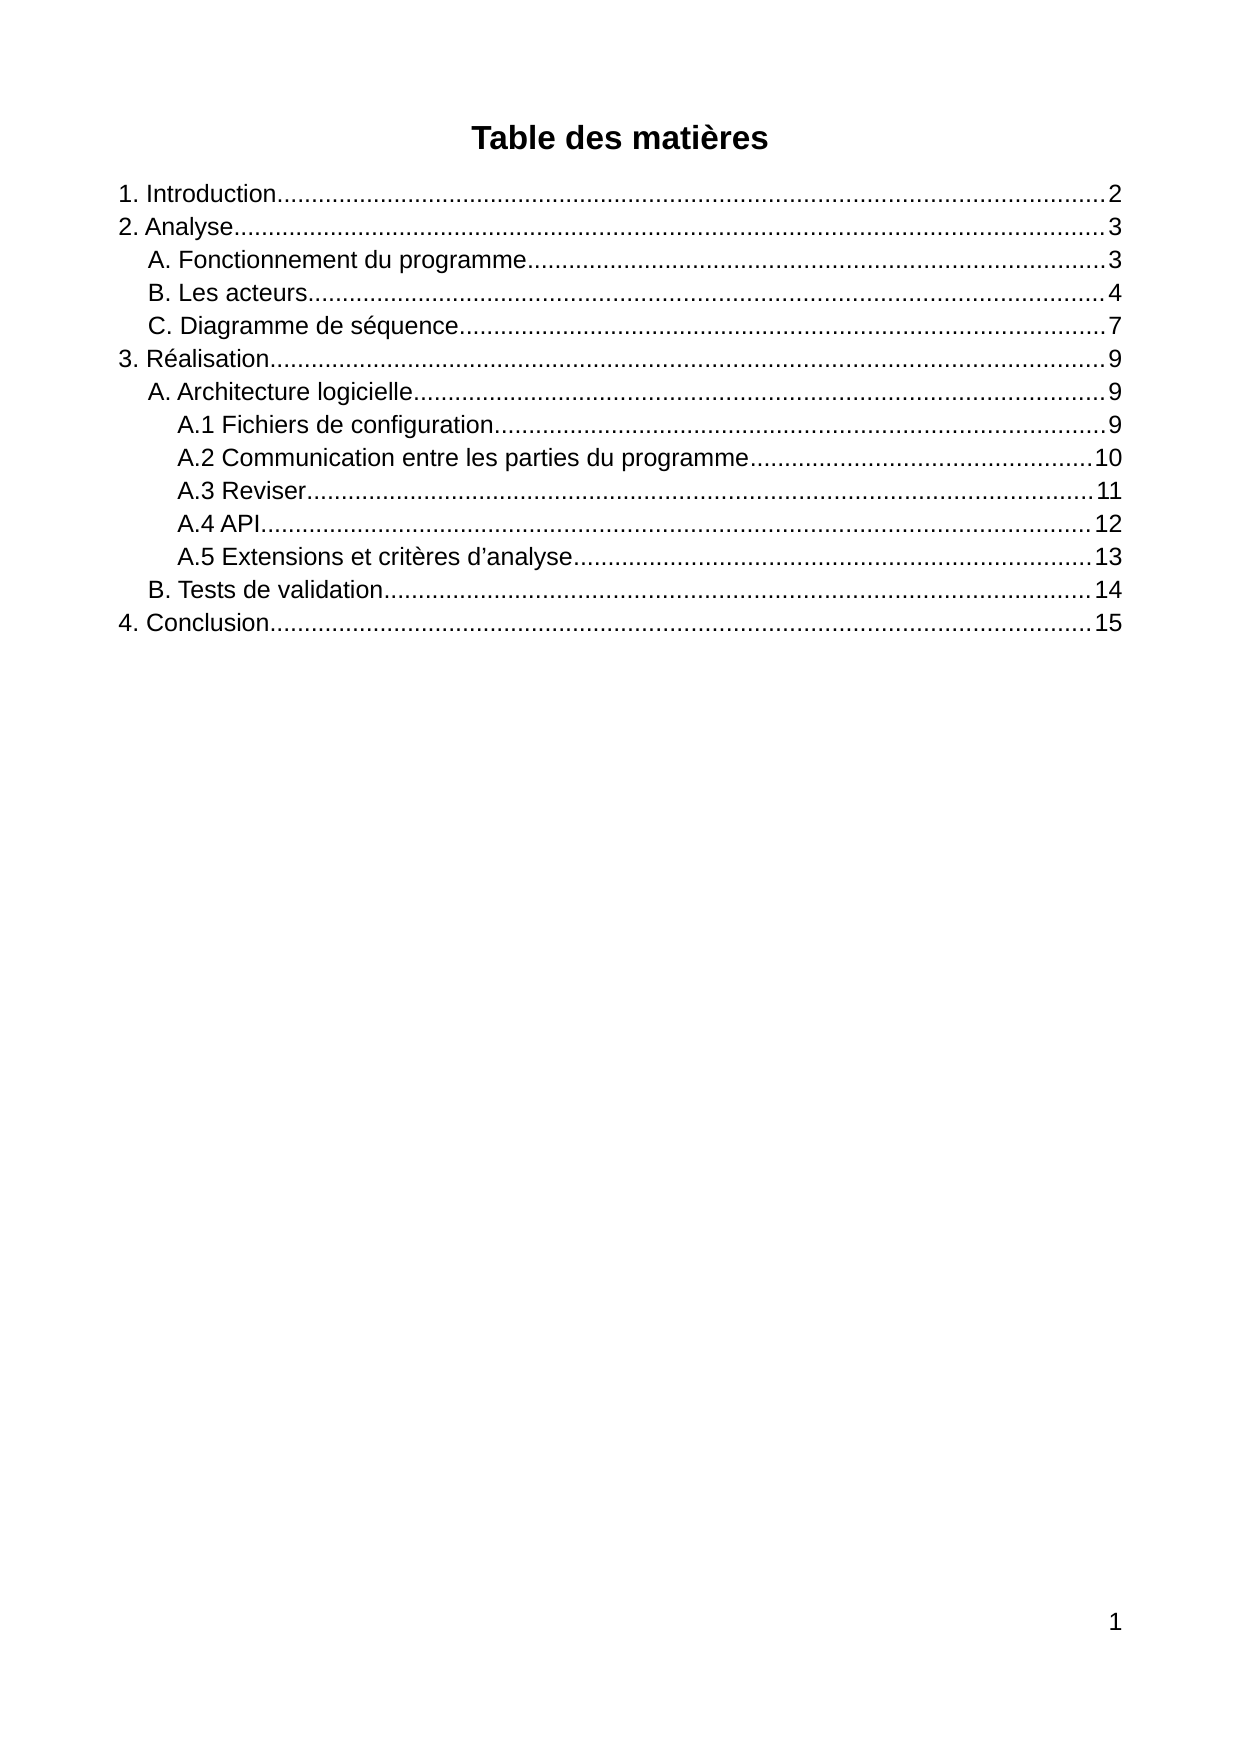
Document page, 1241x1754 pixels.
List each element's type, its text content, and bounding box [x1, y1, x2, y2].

text B. Tests de validation 14 [148, 575, 1122, 604]
text A. Architecture logicielle 9 [148, 377, 1122, 406]
text 1. Introduction 2 [118, 179, 1122, 207]
text C. Diagramme de séquence 7 [148, 311, 1122, 339]
text A.2 Communication entre les parties du programme 10 [177, 443, 1122, 472]
text 3. Réalisation 9 [118, 344, 1122, 373]
text B. Les acteurs 4 [148, 278, 1122, 307]
text 4. Conclusion 15 [118, 608, 1122, 637]
text A.5 Extensions et critères d’analyse 13 [177, 542, 1122, 571]
text A. Fonctionnement du programme 3 [148, 245, 1122, 273]
text A.1 Fichiers de configuration 9 [177, 410, 1122, 439]
text 2. Analyse 3 [118, 212, 1122, 241]
text A.3 Reviser 11 [177, 476, 1122, 505]
text A.4 API 12 [177, 509, 1122, 538]
text Table des matières [118, 118, 1122, 157]
